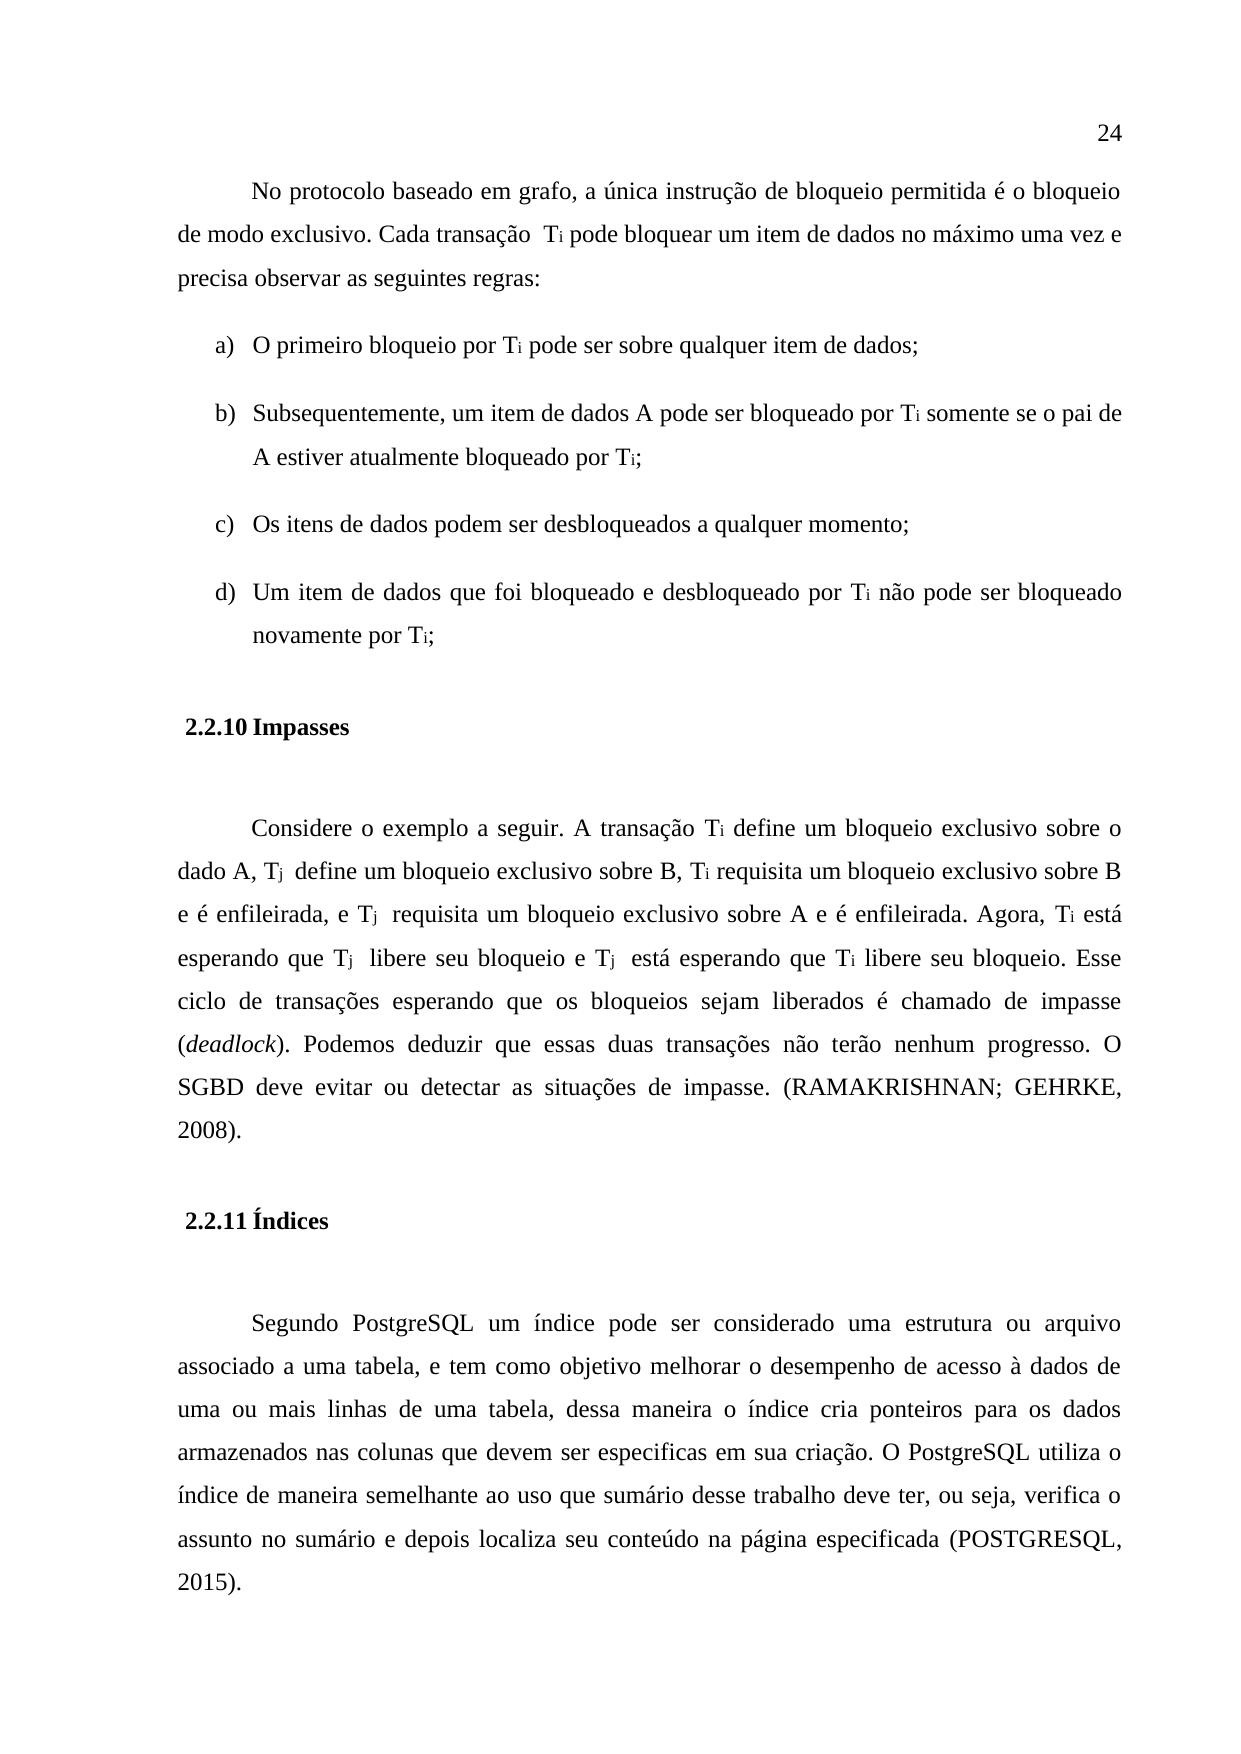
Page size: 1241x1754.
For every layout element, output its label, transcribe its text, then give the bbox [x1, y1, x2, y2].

text Segundo PostgreSQL um índice pode ser considerado uma estrutura ou arquivo associado a uma tabela, e tem como objetivo melhorar o desempenho de acesso à dados de uma ou mais linhas de uma tabela, dessa maneira o índice cria ponteiros para os dados armazenados nas colunas que devem ser especificas em sua criação. O PostgreSQL utiliza o índice de maneira semelhante ao uso que sumário desse trabalho deve ter, ou seja, verifica o assunto no sumário e depois localiza seu conteúdo na página especificada (POSTGRESQL, 2015). [177, 1308, 1122, 1596]
text No protocolo baseado em grafo, a única instrução de bloqueio permitida é o bloqueio de modo exclusivo. Cada transação Ti pode bloquear um item de dados no máximo uma vez e precisa observar as seguintes regras: [177, 176, 1122, 291]
text Considere o exemplo a seguir. A transação Ti define um bloqueio exclusivo sobre o dado A, Tj define um bloqueio exclusivo sobre B, Ti requisita um bloqueio exclusivo sobre B e é enfileirada, e Tj requisita um bloqueio exclusivo sobre A e é enfileirada. Agora, Ti está esperando que Tj libere seu bloqueio e Tj está esperando que Ti libere seu bloqueio. Esse ciclo de transações esperando que os bloqueios sejam liberados é chamado de impasse (deadlock). Podemos deduzir que essas duas transações não terão nenhum progresso. O SGBD deve evitar ou detectar as situações de impasse. (RAMAKRISHNAN; GEHRKE, 2008). [177, 813, 1122, 1144]
list O primeiro bloqueio por Ti pode ser sobre qualquer item de dados; [215, 331, 1122, 359]
list Os itens de dados podem ser desbloqueados a qualquer momento; [215, 509, 1122, 538]
list Um item de dados que foi bloqueado e desbloqueado por Ti não pode ser bloqueado novamente por Ti; [215, 577, 1122, 649]
list Impasses [185, 712, 1122, 740]
list Subsequentemente, um item de dados A pode ser bloqueado por Ti somente se o pai de A estiver atualmente bloqueado por Ti; [215, 398, 1122, 470]
list Índices [185, 1206, 1122, 1235]
